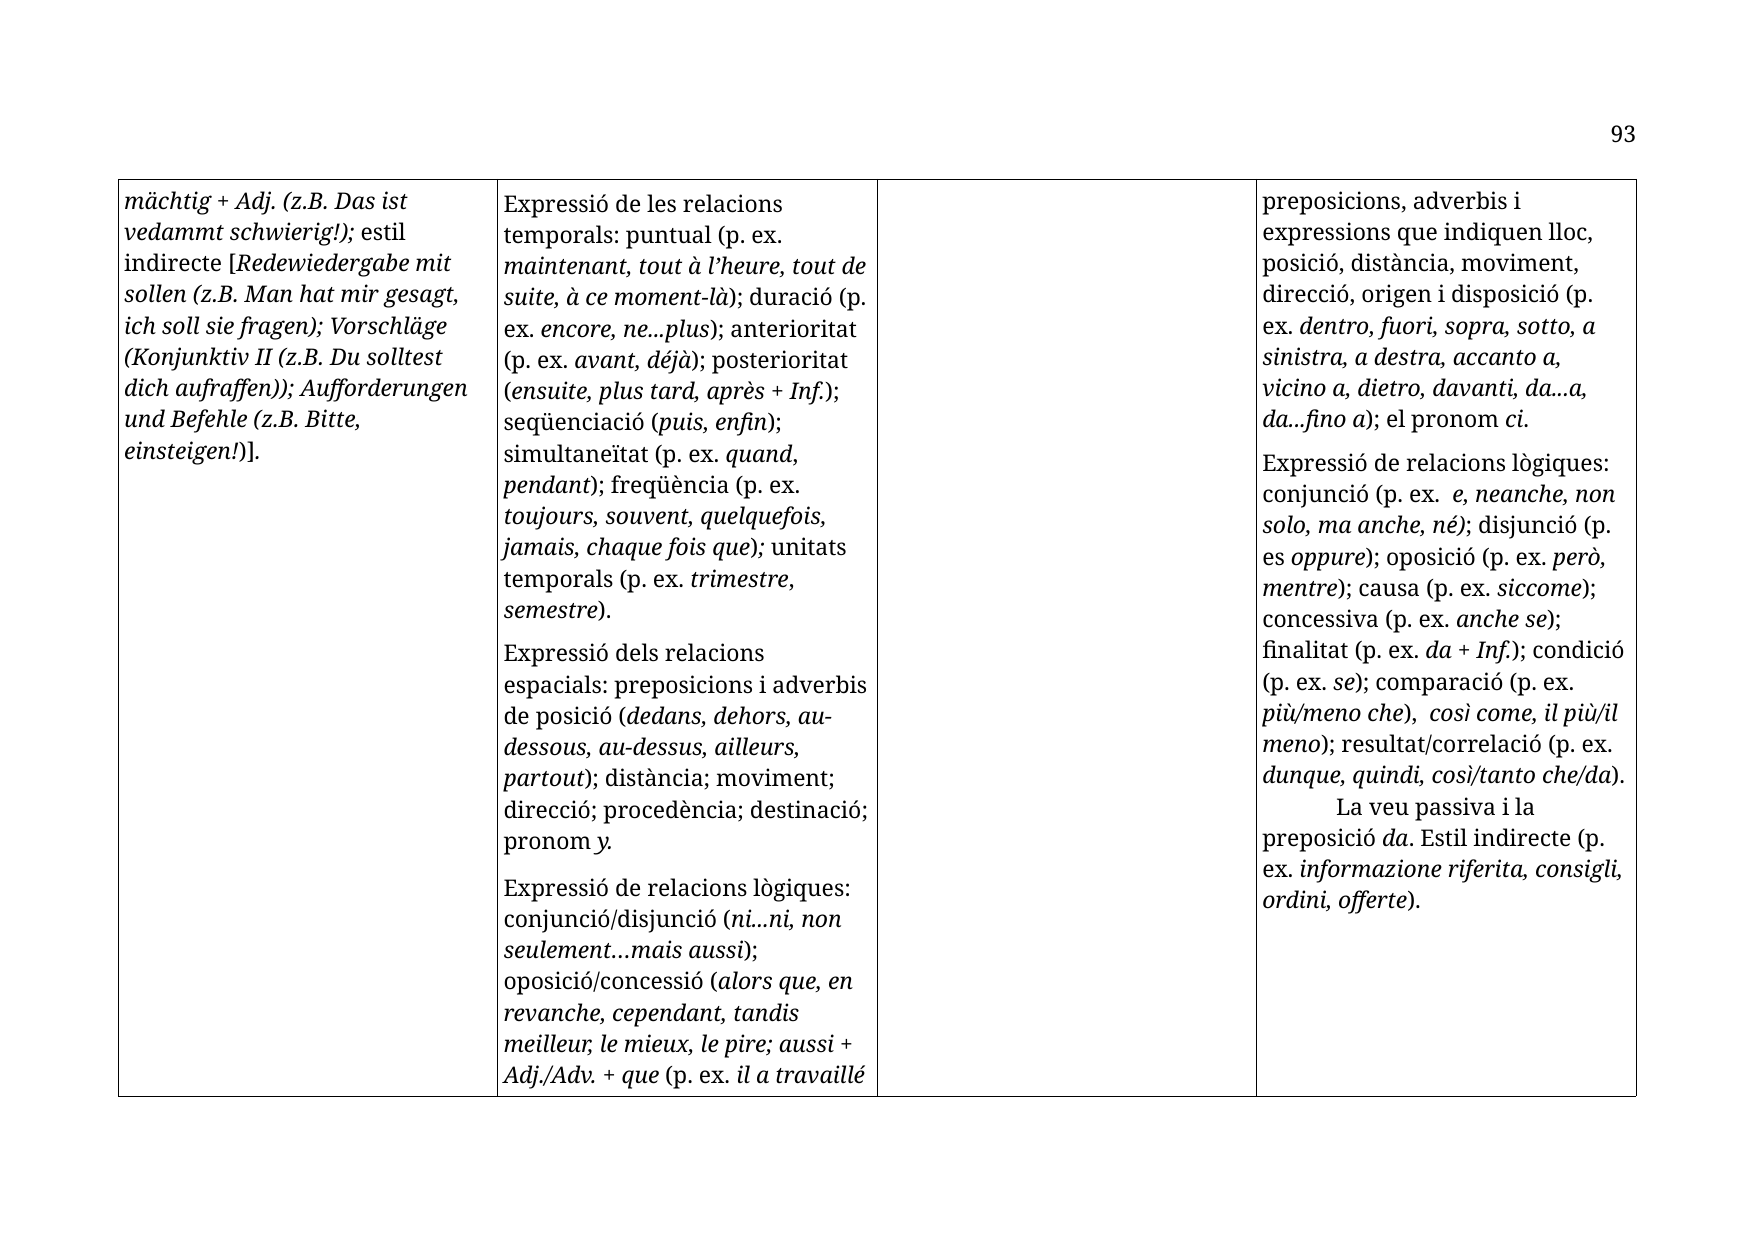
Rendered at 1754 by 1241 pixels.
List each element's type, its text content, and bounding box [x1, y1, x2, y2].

table_cell Expressió de les relacions temporals: puntual (p. ex. maintenant, tout à l’heure, tout de suite, à ce moment-là); duració (p. ex. encore, ne...plus); anterioritat (p. ex. avant, déjà); posterioritat (ensuite, plus tard, après + Inf.); seqüenciació (puis, enfin); simultaneïtat (p. ex. quand, pendant); freqüència (p. ex. toujours, souvent, quelquefois, jamais, chaque fois que); unitats temporals (p. ex. trimestre, semestre). Expressió dels relacions espacials: preposicions i adverbis de posició (dedans, dehors, au-dessous, au-dessus, ailleurs, partout); distància; moviment; direcció; procedència; destinació; pronom y. Expressió de relacions lògiques: conjunció/disjunció (ni...ni, non seulement…mais aussi); oposició/concessió (alors que, en revanche, cependant, tandis meilleur, le mieux, le pire; aussi + Adj./Adv. + que (p. ex. il a travaillé [498, 180, 877, 1096]
table_cell preposicions, adverbis i expressions que indiquen lloc, posició, distància, moviment, direcció, origen i disposició (p. ex. dentro, fuori, sopra, sotto, a sinistra, a destra, accanto a, vicino a, dietro, davanti, da...a, da...fino a); el pronom ci. Expressió de relacions lògiques: conjunció (p. ex. e, neanche, non solo, ma anche, né); disjunció (p. es oppure); oposició (p. ex. però, mentre); causa (p. ex. siccome); concessiva (p. ex. anche se); finalitat (p. ex. da + Inf.); condició (p. ex. se); comparació (p. ex. più/meno che), così come, il più/il meno); resultat/correlació (p. ex. dunque, quindi, così/tanto che/da). La veu passiva i la preposició da. Estil indirecte (p. ex. informazione riferita, consigli, ordini, offerte). [1257, 180, 1636, 1096]
table_cell mächtig + Adj. (z.B. Das ist vedammt schwierig!); estil indirecte [Redewiedergabe mit sollen (z.B. Man hat mir gesagt, ich soll sie fragen); Vorschläge (Konjunktiv II (z.B. Du solltest dich aufraffen)); Aufforderungen und Befehle (z.B. Bitte, einsteigen!)]. [119, 180, 497, 1096]
table_cell [878, 180, 1256, 1096]
